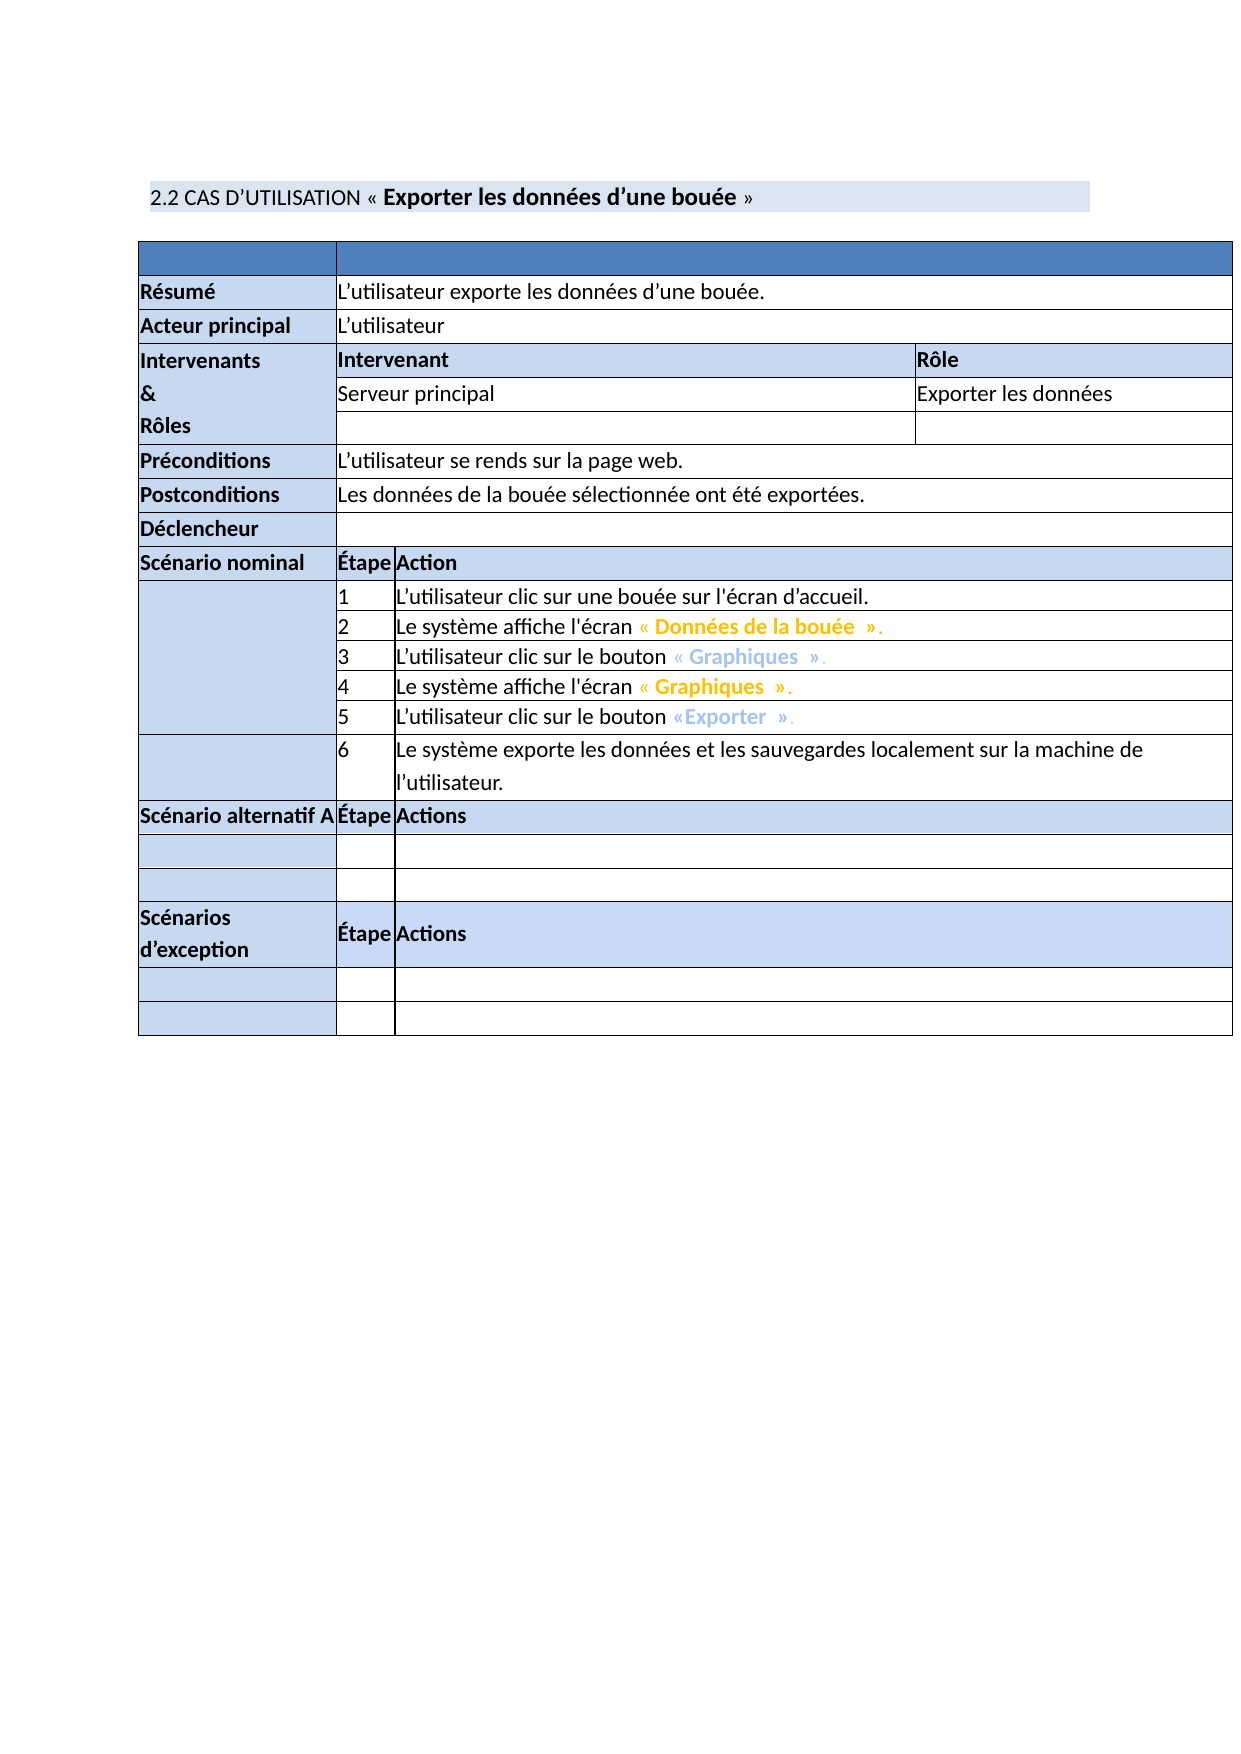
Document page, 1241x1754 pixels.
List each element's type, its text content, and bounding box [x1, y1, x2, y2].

table_cell Rôle [916, 344, 1232, 377]
table_cell Le système exporte les données et les sauvegardes localement sur la machine de l’utilisateur. [396, 735, 1232, 800]
table_header [337, 242, 1232, 275]
table_cell Actions [396, 902, 1232, 967]
table_cell [139, 735, 336, 800]
table_cell Résumé [139, 276, 336, 309]
table_cell Serveur principal [337, 378, 915, 411]
table_cell Scénarios d’exception [139, 902, 336, 967]
table_cell Scénario nominal [139, 547, 336, 580]
table_cell [139, 581, 336, 734]
table_cell [396, 968, 1232, 1001]
table_cell Étape [337, 547, 394, 580]
table_header [139, 242, 336, 275]
table_cell Acteur principal [139, 310, 336, 343]
table_cell L’utilisateur clic sur le bouton «Exporter ». [396, 701, 1232, 734]
table_cell Étape [337, 801, 394, 833]
table_cell Exporter les données [916, 378, 1232, 411]
table_cell [139, 1002, 336, 1035]
table_cell 2 [337, 611, 394, 640]
table_cell [337, 835, 394, 867]
table_cell 4 [337, 671, 394, 700]
table_cell L’utilisateur clic sur une bouée sur l'écran d’accueil. [396, 581, 1232, 610]
table_cell Actions [396, 801, 1232, 833]
table_cell 5 [337, 701, 394, 734]
table_cell Intervenant [337, 344, 915, 377]
table_cell L’utilisateur [337, 310, 1232, 343]
table_cell Intervenants & Rôles [139, 344, 336, 444]
table_cell [337, 869, 394, 901]
table_cell Le système affiche l'écran « Graphiques ». [396, 671, 1232, 700]
subtitle 2.2 CAS D’UTILISATION « Exporter les données d’une bouée » [150, 181, 1090, 212]
table_cell [337, 412, 915, 444]
table_cell 3 [337, 641, 394, 670]
table_cell [337, 513, 1232, 546]
table_cell [396, 835, 1232, 867]
table_cell [139, 968, 336, 1001]
table_cell L’utilisateur clic sur le bouton « Graphiques ». [396, 641, 1232, 670]
table_cell Les données de la bouée sélectionnée ont été exportées. [337, 479, 1232, 512]
table_cell [139, 835, 336, 867]
table_cell Scénario alternatif A [139, 801, 336, 833]
table_cell 1 [337, 581, 394, 610]
table_cell [916, 412, 1232, 444]
table_cell Action [396, 547, 1232, 580]
table_cell L’utilisateur exporte les données d’une bouée. [337, 276, 1232, 309]
table_cell [396, 1002, 1232, 1035]
table_cell [337, 1002, 394, 1035]
table_cell [337, 968, 394, 1001]
table_cell Préconditions [139, 445, 336, 478]
table_cell Postconditions [139, 479, 336, 512]
table_cell L’utilisateur se rends sur la page web. [337, 445, 1232, 478]
table_cell Déclencheur [139, 513, 336, 546]
table_cell Le système affiche l'écran « Données de la bouée ». [396, 611, 1232, 640]
table_cell [396, 869, 1232, 901]
table_cell Étape [337, 902, 394, 967]
table_cell 6 [337, 735, 394, 800]
table_cell [139, 869, 336, 901]
